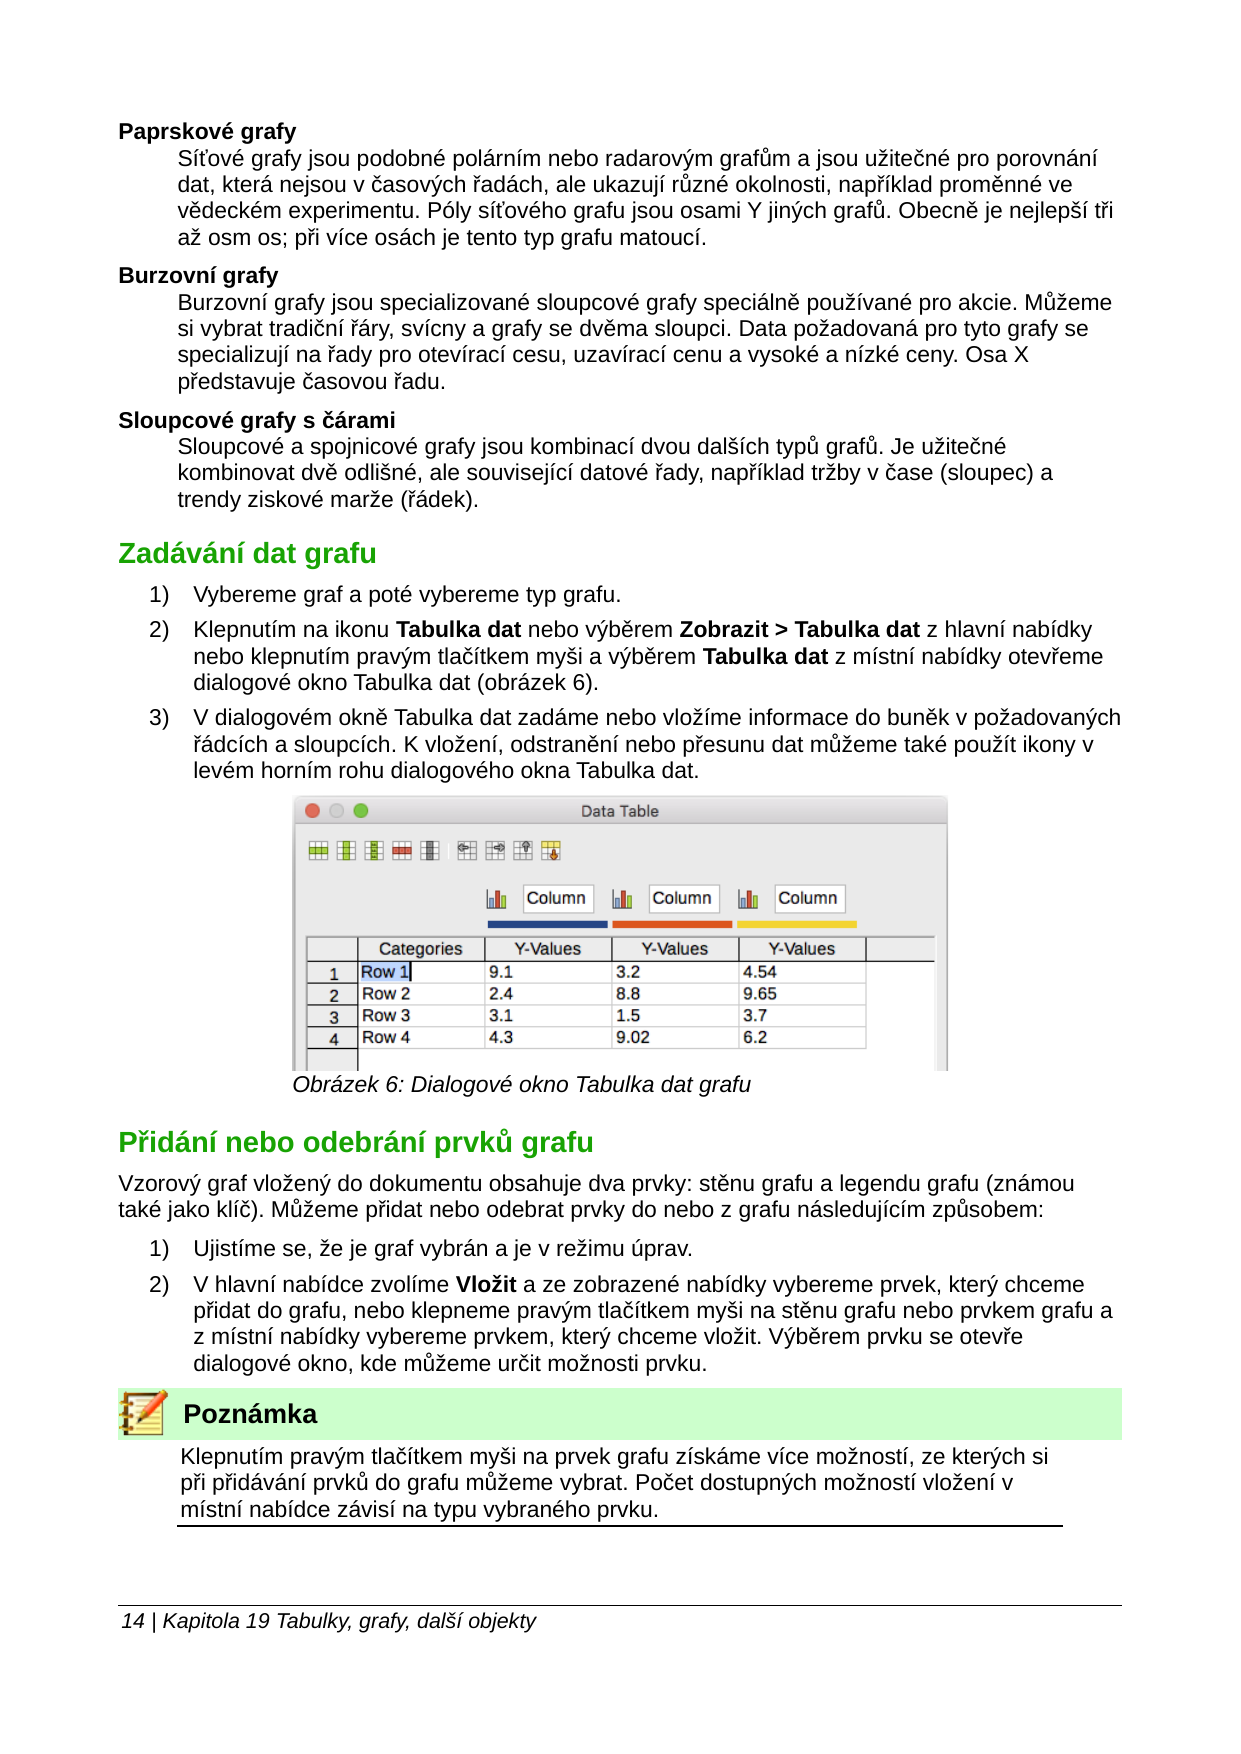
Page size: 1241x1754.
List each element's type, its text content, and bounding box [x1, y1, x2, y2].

text Sloupcové grafy s čárami [118, 407, 1122, 433]
picture [292, 795, 949, 1071]
text Síťové grafy jsou podobné polárním nebo radarovým grafům a jsou užitečné pro porovnání dat, která nejsou v časových řadách, ale ukazují různé okolnosti, například proměnné ve vědeckém experimentu. Póly síťového grafu jsou osami Y jiných grafů. Obecně je nejlepší tři až osm os; při více osách je tento typ grafu matoucí. [177, 144, 1122, 250]
list Ujistíme se, že je graf vybrán a je v režimu úprav. [169, 1235, 1122, 1262]
list V hlavní nabídce zvolíme Vložit a ze zobrazené nabídky vybereme prvek, který chceme přidat do grafu, nebo klepneme pravým tlačítkem myši na stěnu grafu nebo prvkem grafu a z místní nabídky vybereme prvkem, který chceme vložit. Výběrem prvku se otevře dialogové okno, kde můžeme určit možnosti prvku. [169, 1271, 1122, 1376]
list Vybereme graf a poté vybereme typ grafu. [169, 581, 1122, 607]
subtitle Přidání nebo odebrání prvků grafu [118, 1125, 1122, 1158]
text Burzovní grafy jsou specializované sloupcové grafy speciálně používané pro akcie. Můžeme si vybrat tradiční řáry, svícny a grafy se dvěma sloupci. Data požadovaná pro tyto grafy se specializují na řady pro otevírací cesu, uzavírací cenu a vysoké a nízké ceny. Osa X představuje časovou řadu. [177, 289, 1122, 394]
list Klepnutím na ikonu Tabulka dat nebo výběrem Zobrazit > Tabulka dat z hlavní nabídky nebo klepnutím pravým tlačítkem myši a výběrem Tabulka dat z místní nabídky otevřeme dialogové okno Tabulka dat (obrázek 6). [169, 616, 1122, 695]
text Obrázek 6: Dialogové okno Tabulka dat grafu [292, 1071, 948, 1097]
text Klepnutím pravým tlačítkem myši na prvek grafu získáme více možností, ze kterých si při přidávání prvků do grafu můžeme vybrat. Počet dostupných možností vložení v místní nabídce závisí na typu vybraného prvku. [177, 1440, 1063, 1525]
picture [119, 1388, 170, 1439]
list Vzorový graf vložený do dokumentu obsahuje dva prvky: stěnu grafu a legendu grafu (známou také jako klíč). Můžeme přidat nebo odebrat prvky do nebo z grafu následujícím způsobem: [118, 1170, 1122, 1223]
subtitle Poznámka [118, 1388, 1122, 1440]
text Sloupcové a spojnicové grafy jsou kombinací dvou dalších typů grafů. Je užitečné kombinovat dvě odlišné, ale související datové řady, například tržby v čase (sloupec) a trendy ziskové marže (řádek). [177, 433, 1122, 512]
text Burzovní grafy [118, 262, 1122, 289]
text Paprskové grafy [118, 118, 1122, 144]
subtitle Zadávání dat grafu [118, 536, 1122, 569]
list V dialogovém okně Tabulka dat zadáme nebo vložíme informace do buněk v požadovaných řádcích a sloupcích. K vložení, odstranění nebo přesunu dat můžeme také použít ikony v levém horním rohu dialogového okna Tabulka dat. [169, 704, 1122, 783]
